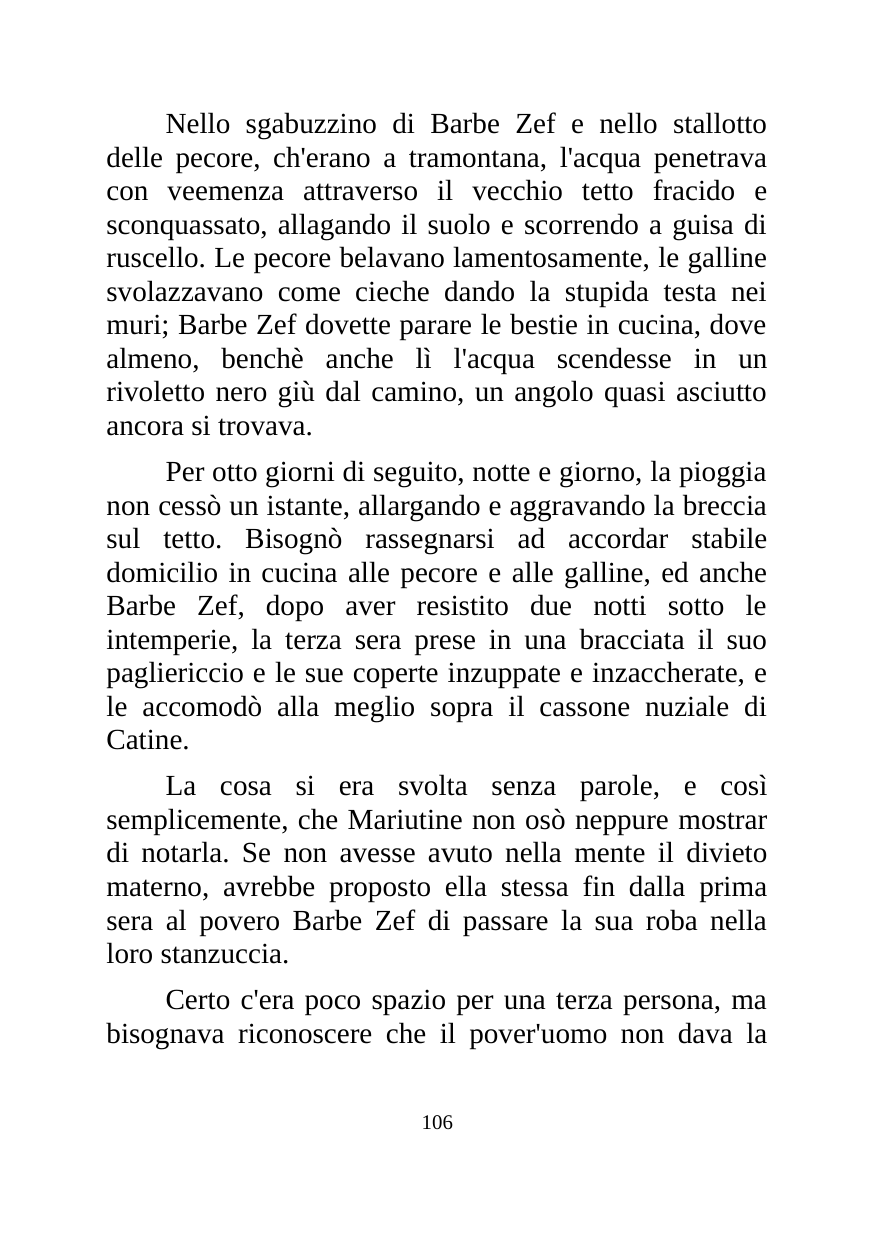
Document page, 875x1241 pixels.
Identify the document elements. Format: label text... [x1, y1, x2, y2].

text La cosa si era svolta senza parole, e così semplicemente, che Mariutine non osò neppure mostrar di notarla. Se non avesse avuto nella mente il divieto materno, avrebbe proposto ella stessa fin dalla prima sera al povero Barbe Zef di passare la sua roba nella loro stanzuccia. [106, 768, 768, 970]
text Per otto giorni di seguito, notte e giorno, la pioggia non cessò un istante, allargando e aggravando la breccia sul tetto. Bisognò rassegnarsi ad accordar stabile domicilio in cucina alle pecore e alle galline, ed anche Barbe Zef, dopo aver resistito due notti sotto le intemperie, la terza sera prese in una bracciata il suo pagliericcio e le sue coperte inzuppate e inzaccherate, e le accomodò alla meglio sopra il cassone nuziale di Catine. [106, 454, 768, 756]
text Certo c'era poco spazio per una terza persona, ma bisognava riconoscere che il pover'uomo non dava la [106, 982, 768, 1049]
text Nello sgabuzzino di Barbe Zef e nello stallotto delle pecore, ch'erano a tramontana, l'acqua penetrava con veemenza attraverso il vecchio tetto fracido e sconquassato, allagando il suolo e scorrendo a guisa di ruscello. Le pecore belavano lamentosamente, le galline svolazzavano come cieche dando la stupida testa nei muri; Barbe Zef dovette parare le bestie in cucina, dove almeno, benchè anche lì l'acqua scendesse in un rivoletto nero giù dal camino, un angolo quasi asciutto ancora si trovava. [106, 106, 768, 442]
